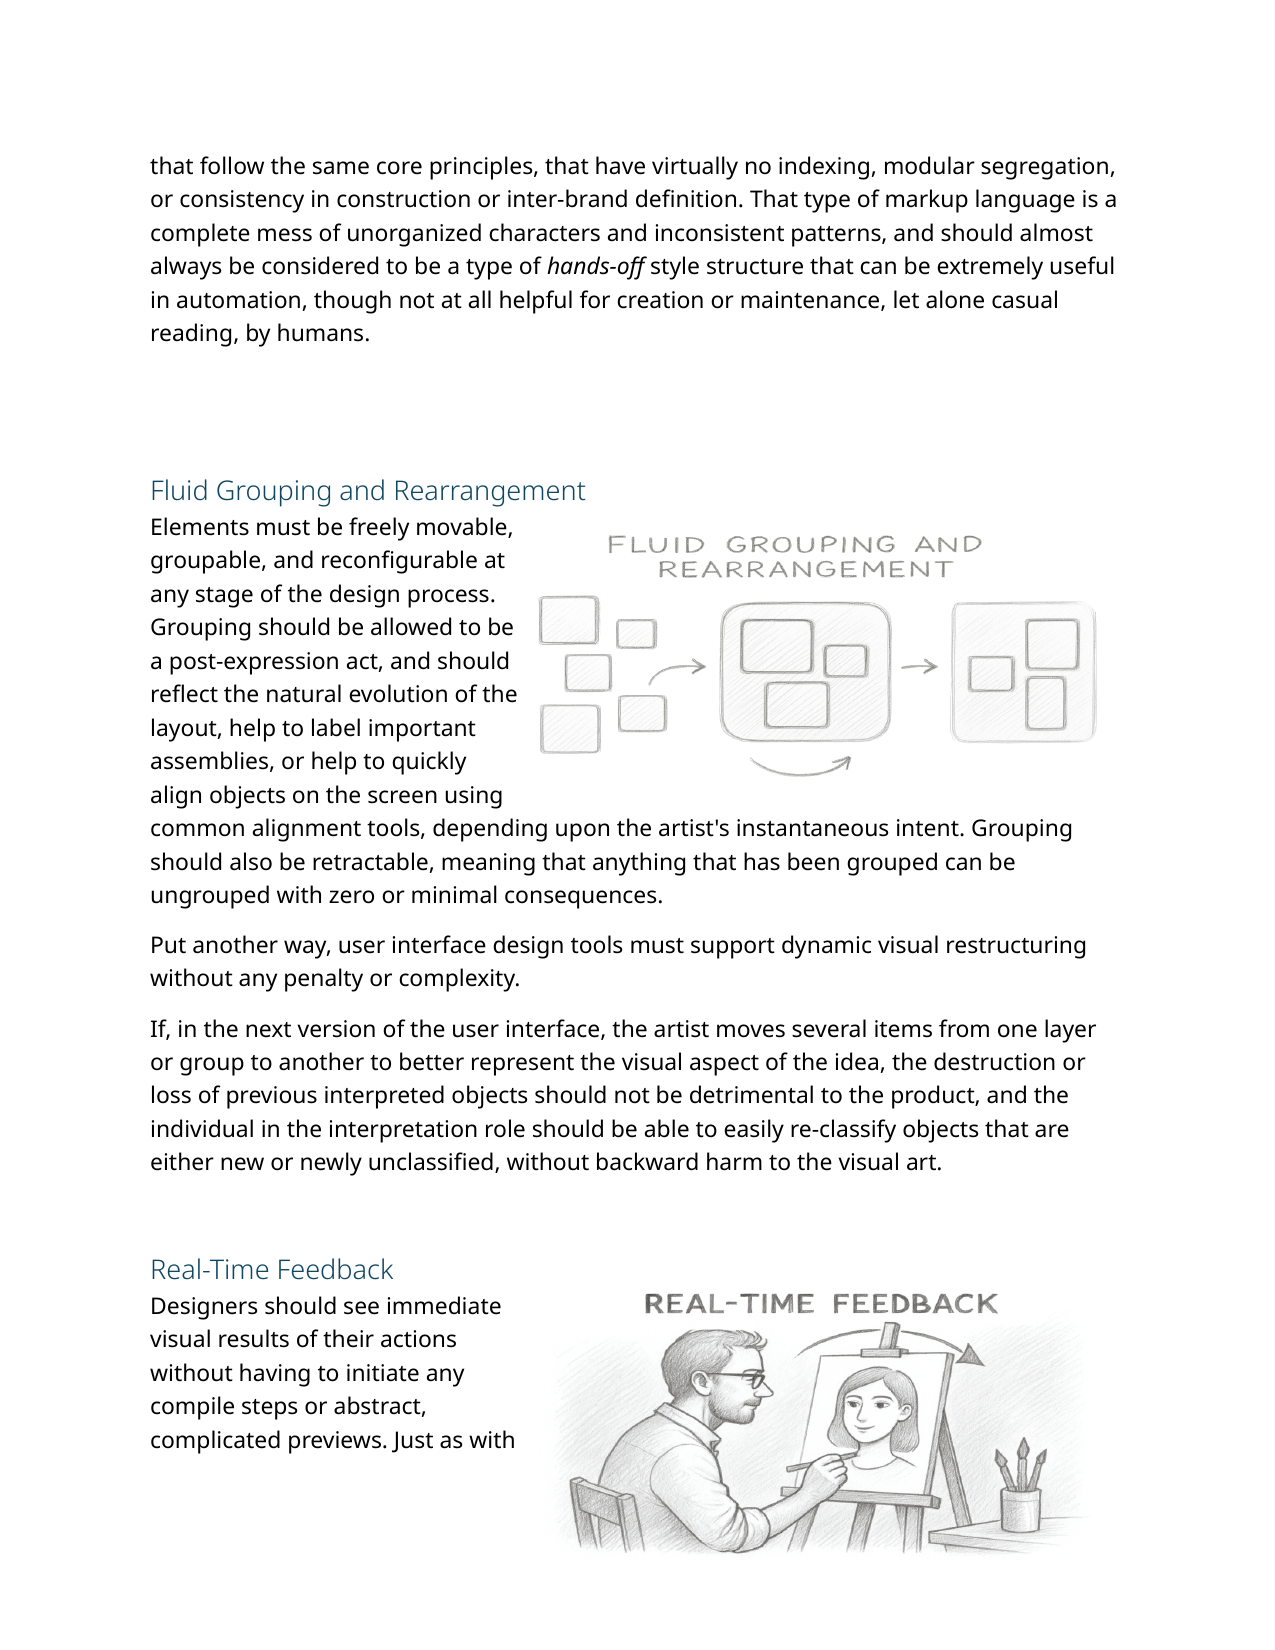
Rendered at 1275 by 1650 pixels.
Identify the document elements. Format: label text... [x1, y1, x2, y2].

text Elements must be freely movable, groupable, and reconfigurable at any stage of the design process. Grouping should be allowed to be a post-expression act, and should reflect the natural evolution of the layout, help to label important assemblies, or help to quickly align objects on the screen using common alignment tools, depending upon the artist's instantaneous intent. Grouping should also be retractable, meaning that anything that has been grouped can be ungrouped with zero or minimal consequences. [150, 511, 1125, 910]
subtitle Fluid Grouping and Rearrangement [150, 472, 1125, 508]
text If, in the next version of the user interface, the artist moves several items from one layer or group to another to better represent the visual aspect of the idea, the destruction or loss of previous interpreted objects should not be detrimental to the product, and the individual in the interpretation role should be able to easily re-classify objects that are either new or newly unclassified, without backward harm to the visual art. [150, 1012, 1125, 1177]
text Put another way, user interface design tools must support dynamic visual restructuring without any penalty or complexity. [150, 929, 1125, 994]
text Designers should see immediate visual results of their actions without having to initiate any compile steps or abstract, complicated previews. Just as with [150, 1290, 525, 1455]
subtitle Real-Time Feedback [150, 1251, 1125, 1287]
picture [525, 511, 1125, 811]
picture [525, 1272, 1125, 1572]
text that follow the same core principles, that have virtually no indexing, modular segregation, or consistency in construction or inter-brand definition. That type of markup language is a complete mess of unorganized characters and inconsistent patterns, and should almost always be considered to be a type of hands-off style structure that can be extremely useful in automation, though not at all helpful for creation or maintenance, let alone casual reading, by humans. [150, 150, 1125, 348]
